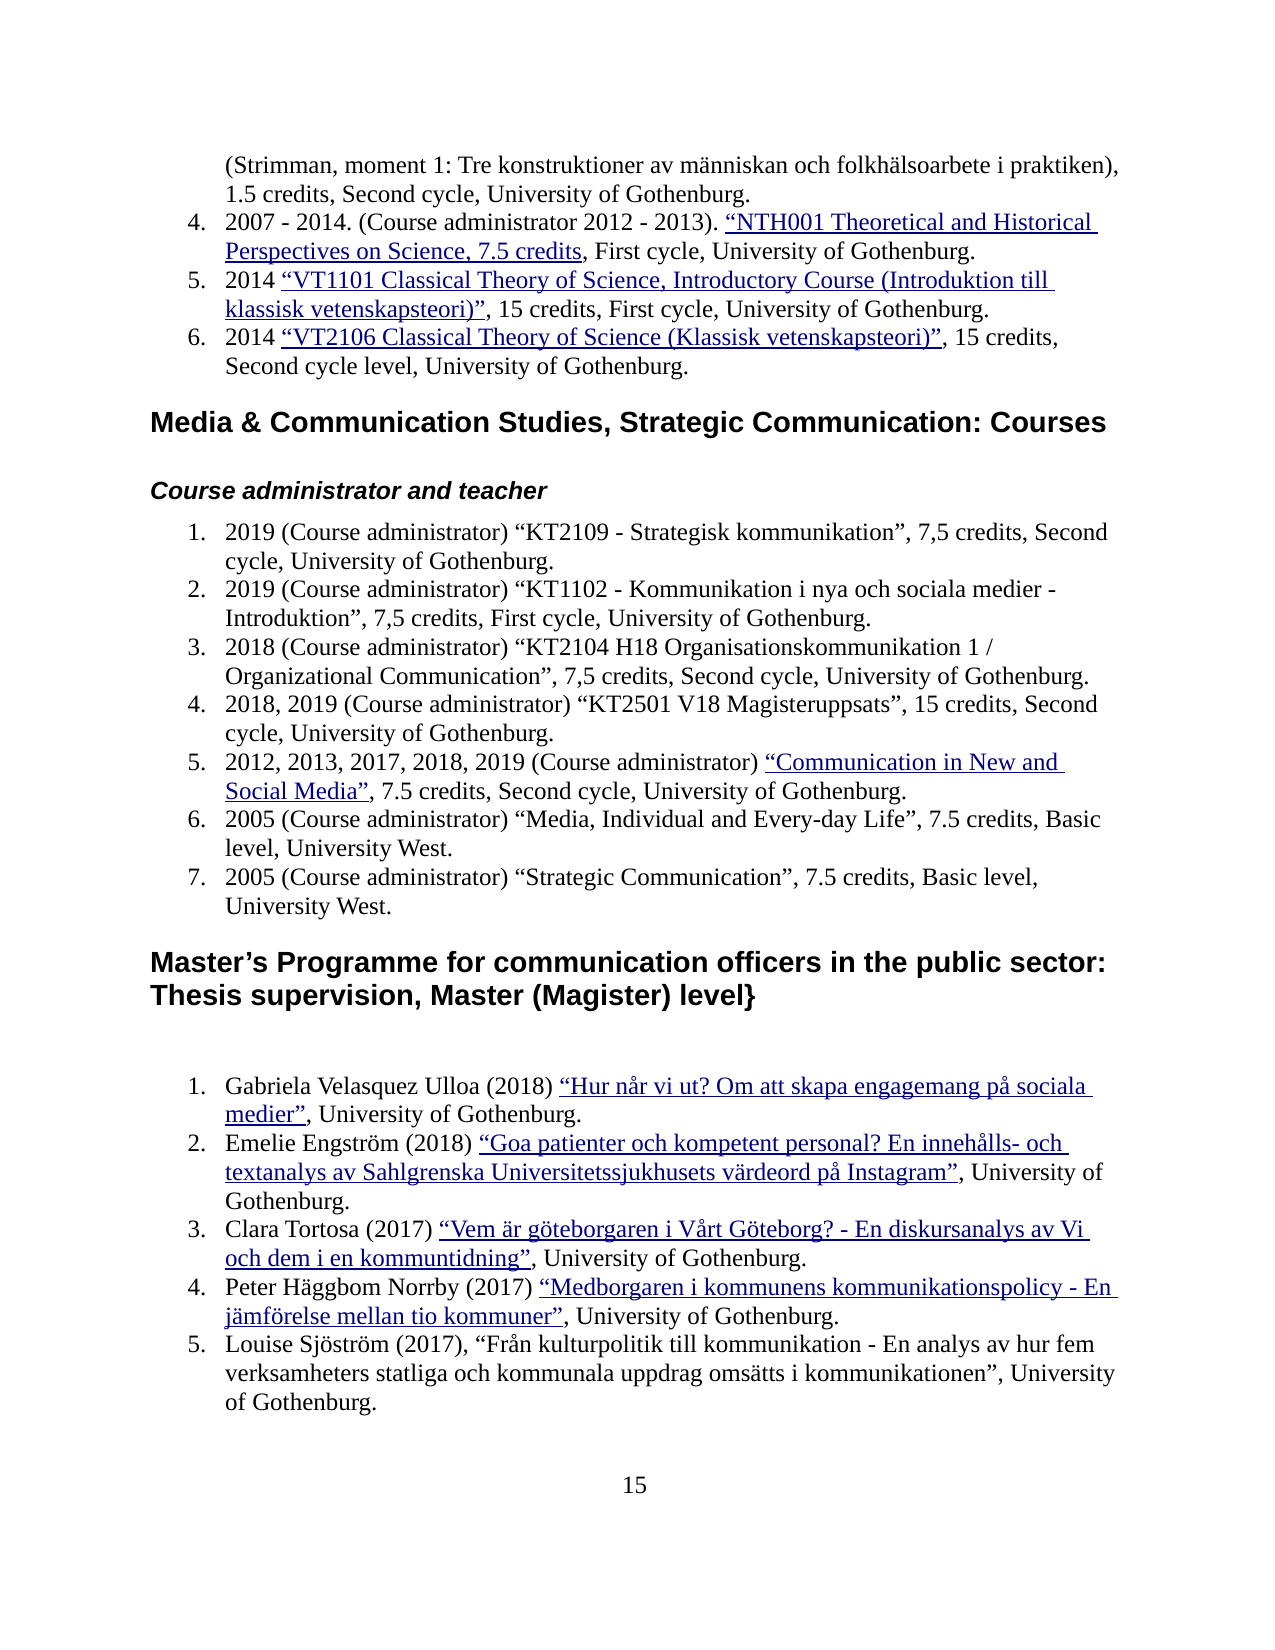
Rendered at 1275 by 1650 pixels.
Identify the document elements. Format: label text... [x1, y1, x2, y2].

list Emelie Engström (2018) “Goa patienter och kompetent personal? En innehålls- och textanalys av Sahlgrenska Universitetssjukhusets värdeord på Instagram”, University of Gothenburg. [187, 1128, 1125, 1214]
list 2019 (Course administrator) “KT2109 - Strategisk kommunikation”, 7,5 credits, Second cycle, University of Gothenburg. [187, 517, 1125, 574]
list 2014 “VT2106 Classical Theory of Science (Klassisk vetenskapsteori)”, 15 credits, Second cycle level, University of Gothenburg. [187, 322, 1125, 380]
subtitle Course administrator and teacher [150, 476, 1125, 504]
list 2014 “VT1101 Classical Theory of Science, Introductory Course (Introduktion till klassisk vetenskapsteori)”, 15 credits, First cycle, University of Gothenburg. [187, 265, 1125, 322]
list Peter Häggbom Norrby (2017) “Medborgaren i kommunens kommunikationspolicy - En jämförelse mellan tio kommuner”, University of Gothenburg. [187, 1272, 1125, 1329]
subtitle Media & Communication Studies, Strategic Communication: Courses [150, 405, 1125, 438]
list 2019 (Course administrator) “KT1102 - Kommunikation i nya och sociala medier - Introduktion”, 7,5 credits, First cycle, University of Gothenburg. [187, 574, 1125, 632]
list 2018, 2019 (Course administrator) “KT2501 V18 Magisteruppsats”, 15 credits, Second cycle, University of Gothenburg. [187, 689, 1125, 747]
list 2018 (Course administrator) “KT2104 H18 Organisationskommunikation 1 / Organizational Communication”, 7,5 credits, Second cycle, University of Gothenburg. [187, 632, 1125, 689]
list 2012, 2013, 2017, 2018, 2019 (Course administrator) “Communication in New and Social Media”, 7.5 credits, Second cycle, University of Gothenburg. [187, 747, 1125, 804]
list Gabriela Velasquez Ulloa (2018) “Hur når vi ut? Om att skapa engagemang på sociala medier”, University of Gothenburg. [187, 1071, 1125, 1128]
list 2005 (Course administrator) “Strategic Communication”, 7.5 credits, Basic level, University West. [187, 862, 1125, 919]
subtitle Master’s Programme for communication officers in the public sector: Thesis supervision, Master (Magister) level} [150, 944, 1125, 1012]
list 2007 - 2014. (Course administrator 2012 - 2013). “NTH001 Theoretical and Historical Perspectives on Science, 7.5 credits, First cycle, University of Gothenburg. [187, 207, 1125, 265]
list Louise Sjöström (2017), “Från kulturpolitik till kommunikation - En analys av hur fem verksamheters statliga och kommunala uppdrag omsätts i kommunikationen”, University of Gothenburg. [187, 1329, 1125, 1416]
list Clara Tortosa (2017) “Vem är göteborgaren i Vårt Göteborg? - En diskursanalys av Vi och dem i en kommuntidning”, University of Gothenburg. [187, 1214, 1125, 1272]
list 2005 (Course administrator) “Media, Individual and Every-day Life”, 7.5 credits, Basic level, University West. [187, 804, 1125, 862]
list (Strimman, moment 1: Tre konstruktioner av människan och folkhälsoarbete i praktiken), 1.5 credits, Second cycle, University of Gothenburg. [187, 150, 1125, 207]
